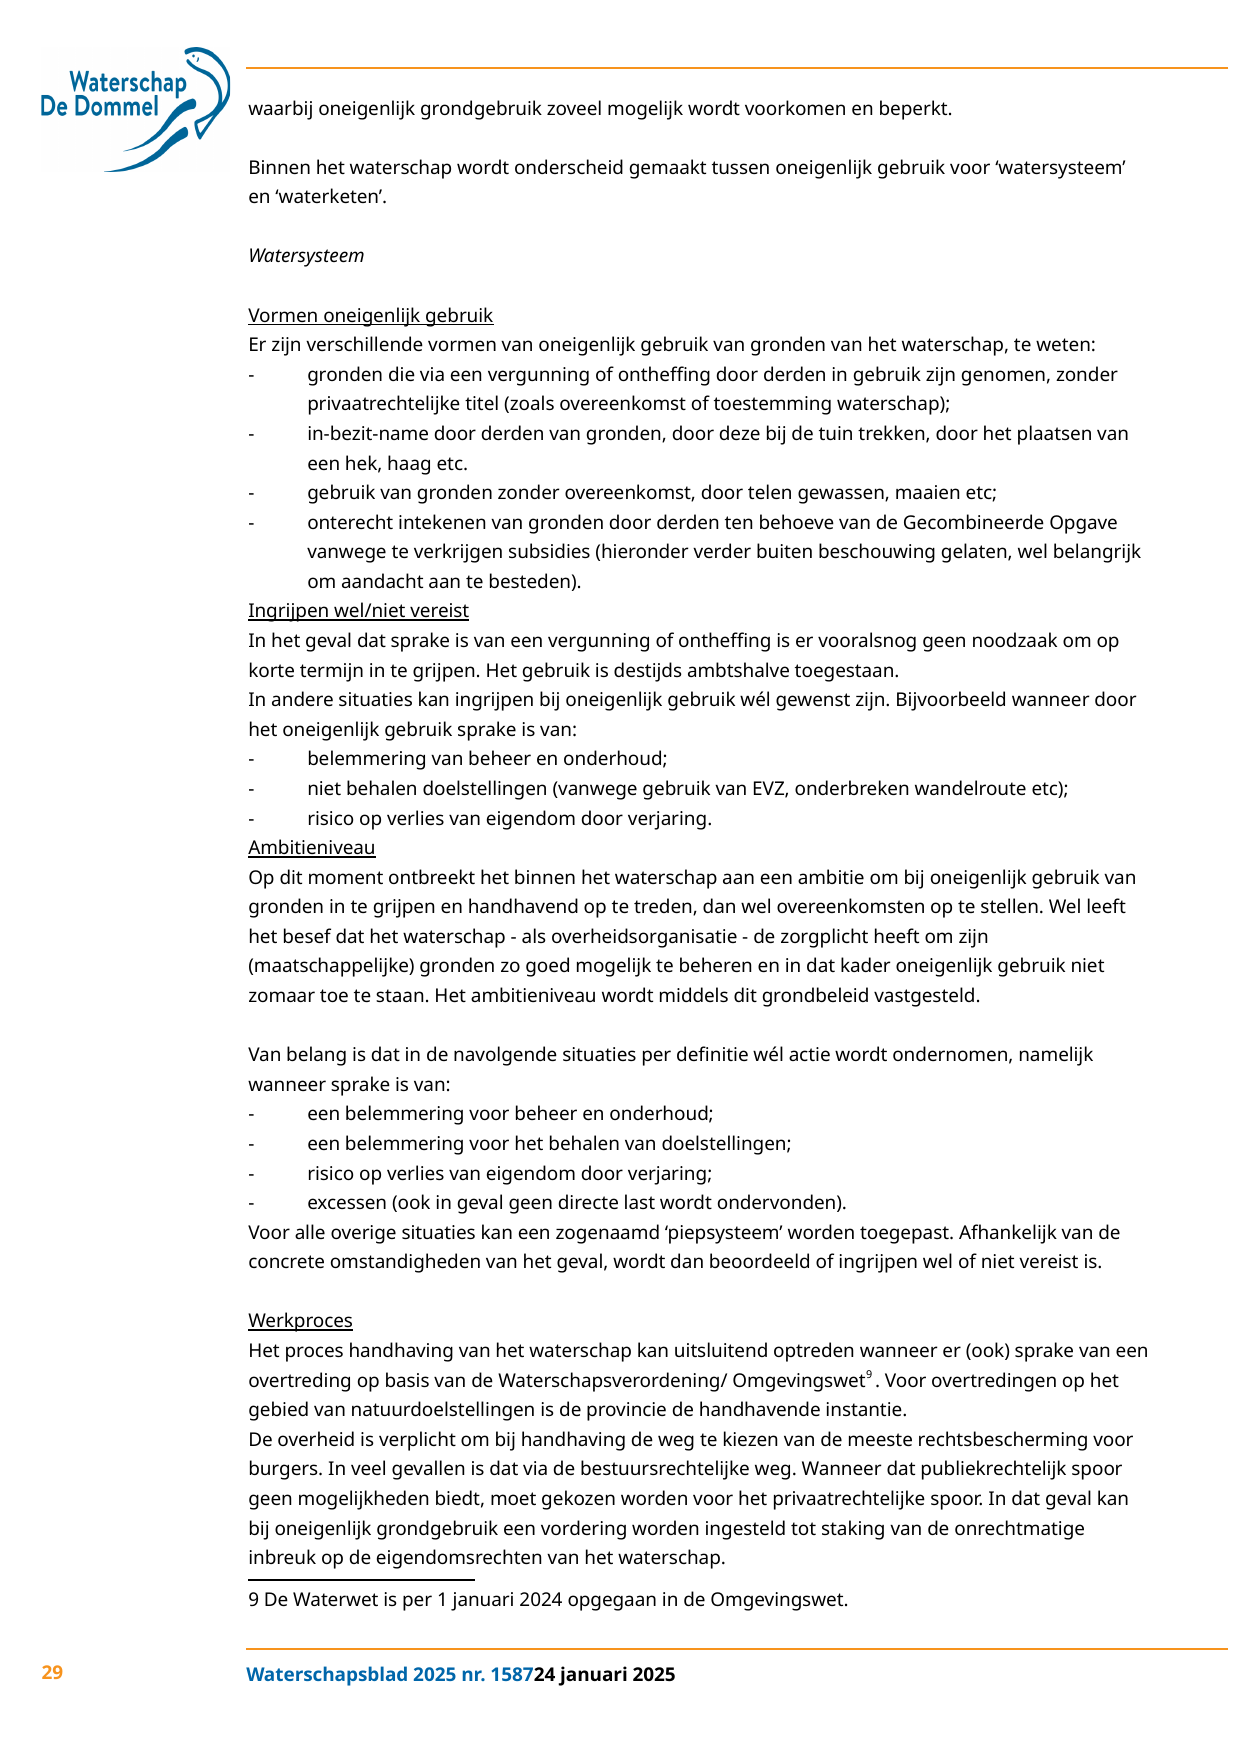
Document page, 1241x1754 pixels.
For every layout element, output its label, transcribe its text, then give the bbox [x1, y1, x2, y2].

picture [204, 47, 231, 76]
list excessen (ook in geval geen directe last wordt ondervonden). [248, 1189, 1152, 1215]
text De Waterwet is per 1 januari 2024 opgegaan in de Omgevingswet. [248, 1586, 1152, 1612]
list gebruik van gronden zonder overeenkomst, door telen gewassen, maaien etc; [248, 479, 1152, 505]
list risico op verlies van eigendom door verjaring; [248, 1160, 1152, 1186]
list risico op verlies van eigendom door verjaring. [248, 805, 1152, 831]
text Ambitieniveau [248, 834, 1152, 860]
text Er zijn verschillende vormen van oneigenlijk gebruik van gronden van het waterschap, te weten: [248, 331, 1152, 357]
list een belemmering voor het behalen van doelstellingen; [248, 1130, 1152, 1156]
text Het proces handhaving van het waterschap kan uitsluitend optreden wanneer er (ook) sprake van een overtreding op basis van de Waterschapsverordening/ Omgevingswet. Voor overtredingen op het gebied van natuurdoelstellingen is de provincie de handhavende instantie. [248, 1337, 1152, 1422]
list onterecht intekenen van gronden door derden ten behoeve van de Gecombineerde Opgave vanwege te verkrijgen subsidies (hieronder verder buiten beschouwing gelaten, wel belangrijk om aandacht aan te besteden). [248, 509, 1152, 594]
text Op dit moment ontbreekt het binnen het waterschap aan een ambitie om bij oneigenlijk gebruik van gronden in te grijpen en handhavend op te treden, dan wel overeenkomsten op te stellen. Wel leeft het besef dat het waterschap - als overheidsorganisatie - de zorgplicht heeft om zijn (maatschappelijke) gronden zo goed mogelijk te beheren en in dat kader oneigenlijk gebruik niet zomaar toe te staan. Het ambitieniveau wordt middels dit grondbeleid vastgesteld. [248, 864, 1152, 1008]
text In andere situaties kan ingrijpen bij oneigenlijk gebruik wél gewenst zijn. Bijvoorbeeld wanneer door het oneigenlijk gebruik sprake is van: [248, 686, 1152, 742]
text Voor alle overige situaties kan een zogenaamd ‘piepsysteem’ worden toegepast. Afhankelijk van de concrete omstandigheden van het geval, wordt dan beoordeeld of ingrijpen wel of niet vereist is. [248, 1219, 1152, 1274]
picture [41, 47, 231, 172]
picture [198, 118, 210, 131]
text Watersysteem [248, 243, 1152, 268]
text Vormen oneigenlijk gebruik [248, 302, 1152, 328]
text waarbij oneigenlijk grondgebruik zoveel mogelijk wordt voorkomen en beperkt. [248, 95, 1152, 121]
text In het geval dat sprake is van een vergunning of ontheffing is er vooralsnog geen noodzaak om op korte termijn in te grijpen. Het gebruik is destijds ambtshalve toegestaan. [248, 627, 1152, 683]
text De overheid is verplicht om bij handhaving de weg te kiezen van de meeste rechtsbescherming voor burgers. In veel gevallen is dat via de bestuursrechtelijke weg. Wanneer dat publiekrechtelijk spoor geen mogelijkheden biedt, moet gekozen worden voor het privaatrechtelijke spoor. In dat geval kan bij oneigenlijk grondgebruik een vordering worden ingesteld tot staking van de onrechtmatige inbreuk op de eigendomsrechten van het waterschap. [248, 1426, 1152, 1570]
list een belemmering voor beheer en onderhoud; [248, 1101, 1152, 1126]
picture [45, 99, 51, 111]
list gronden die via een vergunning of ontheffing door derden in gebruik zijn genomen, zonder privaatrechtelijke titel (zoals overeenkomst of toestemming waterschap); [248, 361, 1152, 416]
text Van belang is dat in de navolgende situaties per definitie wél actie wordt ondernomen, namelijk wanneer sprake is van: [248, 1041, 1152, 1097]
list in-bezit-name door derden van gronden, door deze bij de tuin trekken, door het plaatsen van een hek, haag etc. [248, 420, 1152, 476]
text Binnen het waterschap wordt onderscheid gemaakt tussen oneigenlijk gebruik voor ‘watersysteem’ en ‘waterketen’. [248, 154, 1152, 209]
text Ingrijpen wel/niet vereist [248, 598, 1152, 623]
list niet behalen doelstellingen (vanwege gebruik van EVZ, onderbreken wandelroute etc); [248, 775, 1152, 801]
list belemmering van beheer en onderhoud; [248, 746, 1152, 771]
text Werkproces [248, 1308, 1152, 1333]
